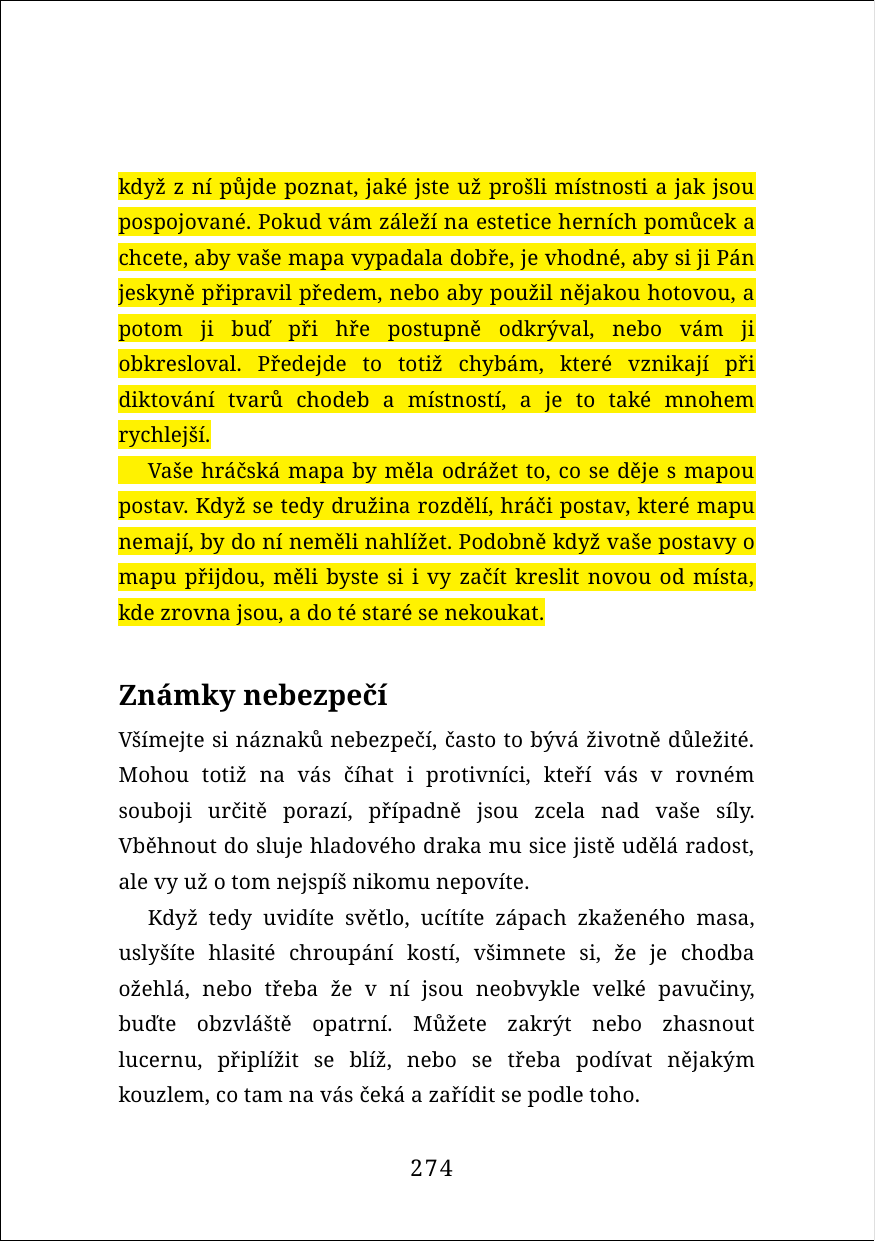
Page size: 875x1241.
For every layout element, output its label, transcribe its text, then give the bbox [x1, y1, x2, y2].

text když z ní půjde poznat, jaké jste už prošli místnosti a jak jsou pospojované. Pokud vám záleží na estetice herních pomůcek a chcete, aby vaše mapa vypadala dobře, je vhodné, aby si ji Pán jeskyně připravil předem, nebo aby použil nějakou hotovou, a potom ji buď při hře postupně odkrýval, nebo vám ji obkresloval. Předejde to totiž chybám, které vznikají při diktování tvarů chodeb a místností, a je to také mnohem rychlejší. Vaše hráčská mapa by měla odrážet to, co se děje s mapou postav. Když se tedy družina rozdělí, hráči postav, které mapu nemají, by do ní neměli nahlížet. Podobně když vaše postavy o mapu přijdou, měli byste si i vy začít kreslit novou od místa, kde zrovna jsou, a do té staré se nekoukat. [118, 172, 756, 626]
subtitle Známky nebezpečí [118, 675, 756, 713]
text Všímejte si náznaků nebezpečí, často to bývá životně důležité. Mohou totiž na vás číhat i protivníci, kteří vás v rovném souboji určitě porazí, případně jsou zcela nad vaše síly. Vběhnout do sluje hladového draka mu sice jistě udělá radost, ale vy už o tom nejspíš nikomu nepovíte. Když tedy uvidíte světlo, ucítíte zápach zkaženého masa, uslyšíte hlasité chroupání kostí, všimnete si, že je chodba ožehlá, nebo třeba že v ní jsou neobvykle velké pavučiny, buďte obzvláště opatrní. Můžete zakrýt nebo zhasnout lucernu, připlížit se blíž, nebo se třeba podívat nějakým kouzlem, co tam na vás čeká a zařídit se podle toho. [118, 725, 756, 1109]
